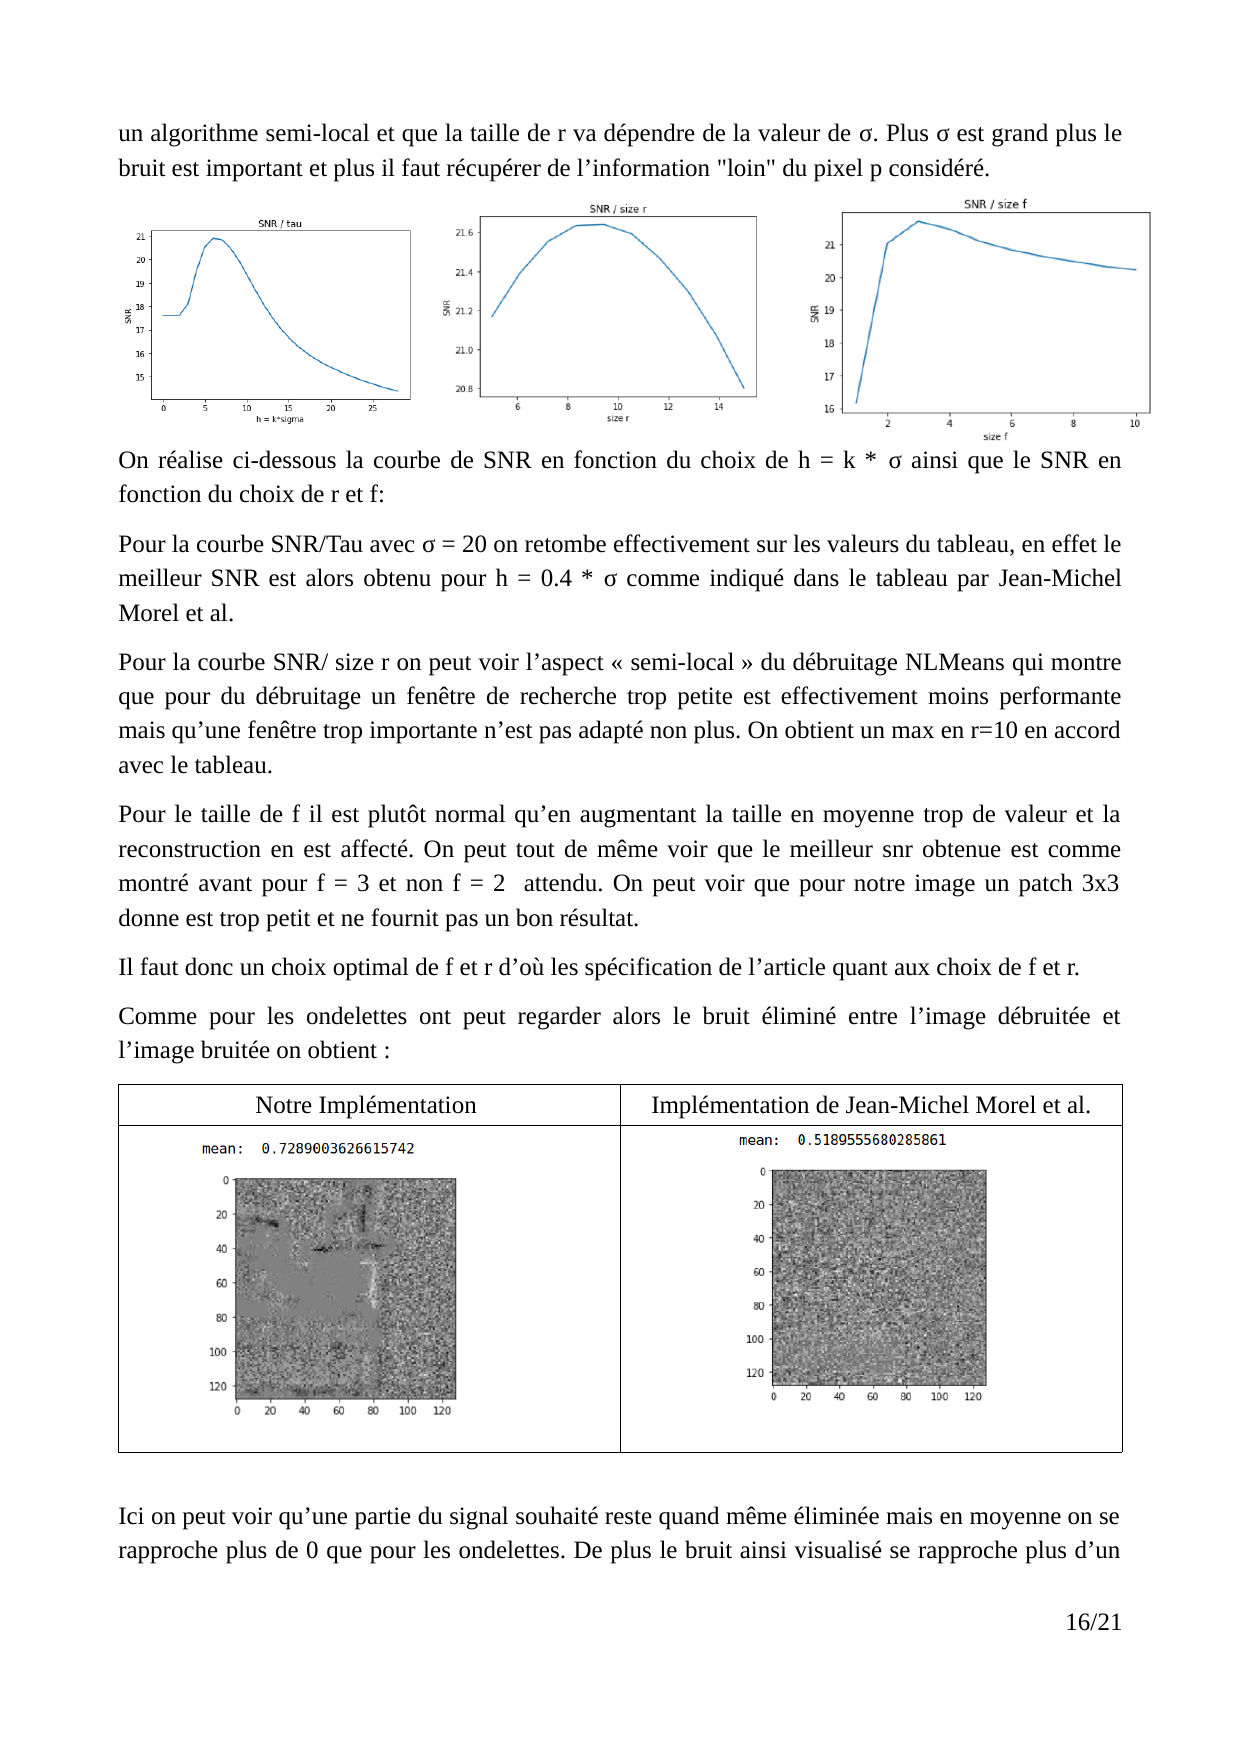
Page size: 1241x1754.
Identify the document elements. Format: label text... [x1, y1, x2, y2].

text Pour le taille de f il est plutôt normal qu’en augmentant la taille en moyenne trop de valeur et la reconstruction en est affecté. On peut tout de même voir que le meilleur snr obtenue est comme montré avant pour f = 3 et non f = 2 attendu. On peut voir que pour notre image un patch 3x3 donne est trop petit et ne fournit pas un bon résultat. [118, 799, 1122, 931]
text Comme pour les ondelettes ont peut regarder alors le bruit éliminé entre l’image débruitée et l’image bruitée on obtient : [118, 1001, 1122, 1064]
text un algorithme semi-local et que la taille de r va dépendre de la valeur de σ. Plus σ est grand plus le bruit est important et plus il faut récupérer de l’information "loin" du pixel p considéré. [118, 118, 1122, 181]
text On réalise ci-dessous la courbe de SNR en fonction du choix de h = k * σ ainsi que le SNR en fonction du choix de r et f: [118, 446, 1122, 508]
table_cell [119, 1126, 620, 1452]
table_header Notre Implémentation [119, 1085, 620, 1124]
picture [799, 198, 1168, 446]
text Pour la courbe SNR/ size r on peut voir l’aspect « semi-local » du débruitage NLMeans qui montre que pour du débruitage un fenêtre de recherche trop petite est effectivement moins performante mais qu’une fenêtre trop importante n’est pas adapté non plus. On obtient un max en r=10 en accord avec le tableau. [118, 647, 1122, 779]
picture [120, 213, 414, 428]
picture [728, 1133, 1011, 1406]
text Ici on peut voir qu’une partie du signal souhaité reste quand même éliminée mais en moyenne on se rapproche plus de 0 que pour les ondelettes. De plus le bruit ainsi visualisé se rapproche plus d’un [118, 1501, 1122, 1564]
picture [434, 189, 782, 429]
text Pour la courbe SNR/Tau avec σ = 20 on retombe effectivement sur les valeurs du tableau, en effet le meilleur SNR est alors obtenu pour h = 0.4 * σ comme indiqué dans le tableau par Jean-Michel Morel et al. [118, 529, 1122, 626]
table_header Implémentation de Jean-Michel Morel et al. [621, 1085, 1122, 1124]
table_cell [621, 1126, 1122, 1452]
text Il faut donc un choix optimal de f et r d’où les spécification de l’article quant aux choix de f et r. [118, 952, 1122, 980]
picture [192, 1141, 477, 1417]
